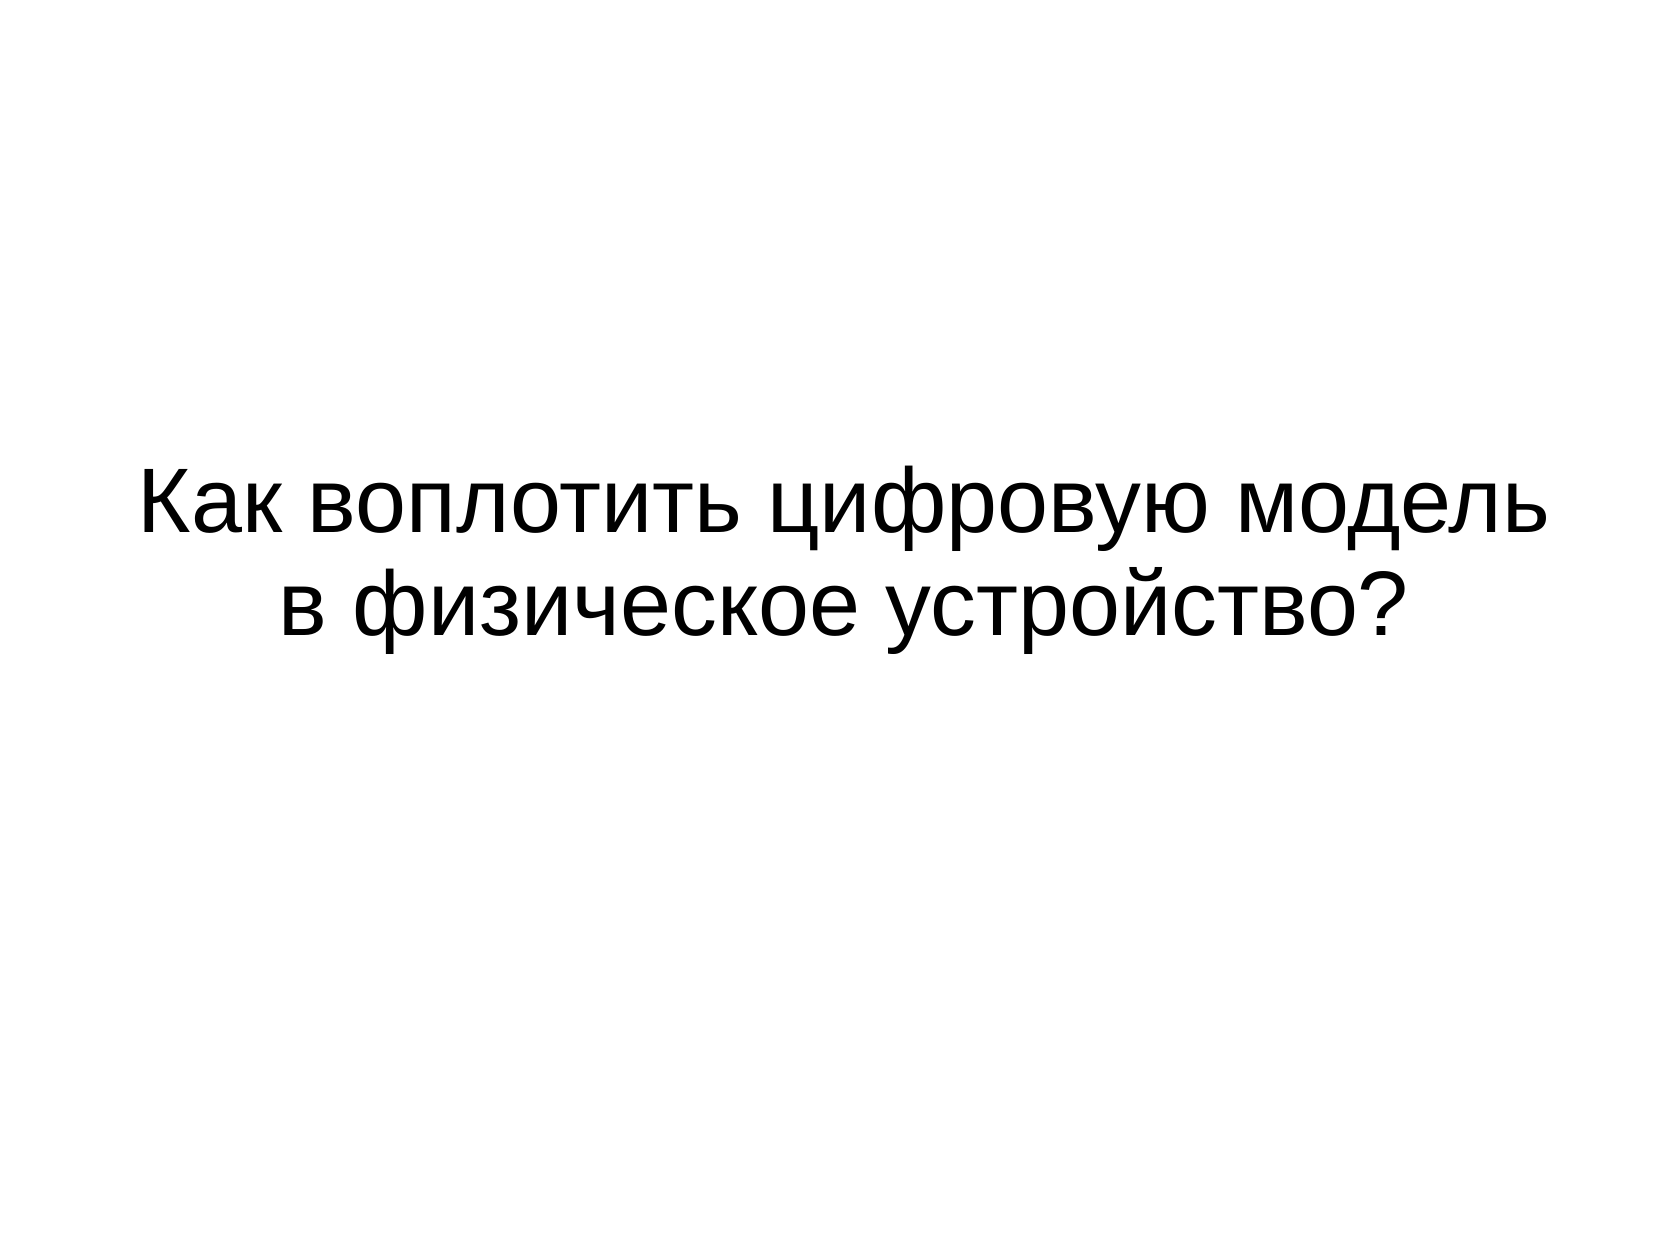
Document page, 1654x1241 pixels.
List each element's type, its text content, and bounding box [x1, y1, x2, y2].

title Как воплотить цифровую модель в физическое устройство? [118, 448, 1571, 656]
